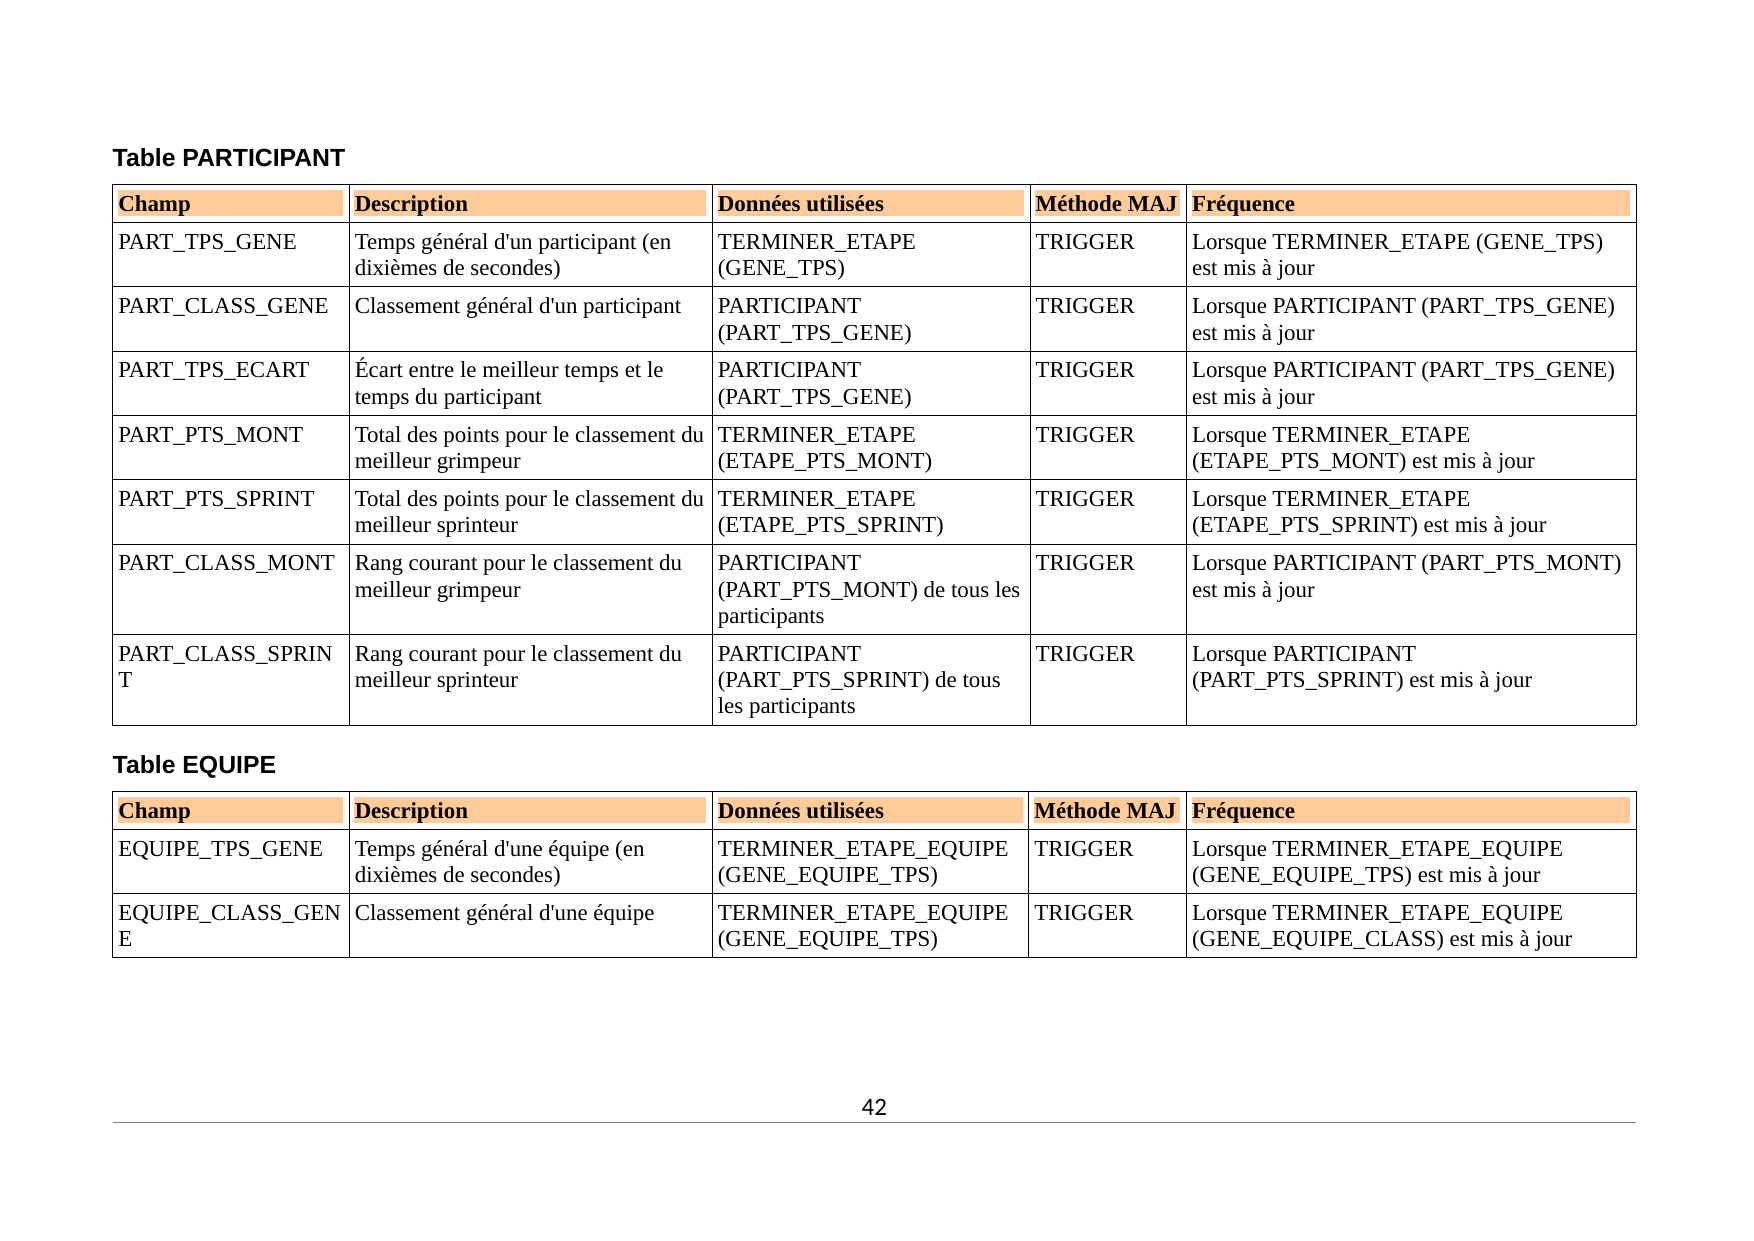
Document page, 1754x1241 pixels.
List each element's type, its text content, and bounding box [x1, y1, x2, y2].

table_header Données utilisées [713, 185, 1030, 222]
table_cell Lorsque PARTICIPANT (PART_TPS_GENE) est mis à jour [1187, 287, 1636, 351]
table_header Méthode MAJ [1029, 792, 1186, 829]
table_cell Lorsque PARTICIPANT (PART_PTS_MONT) est mis à jour [1187, 545, 1636, 634]
table_cell PARTICIPANT (PART_PTS_MONT) de tous les participants [713, 545, 1030, 634]
table_header Description [350, 792, 712, 829]
table_cell TRIGGER [1031, 635, 1186, 725]
subtitle Table PARTICIPANT [112, 143, 1636, 172]
table_cell Classement général d'un participant [350, 287, 712, 351]
table_cell PART_TPS_GENE [113, 223, 349, 286]
table_cell EQUIPE_CLASS_GENE [113, 894, 349, 957]
table_cell PARTICIPANT (PART_TPS_GENE) [713, 287, 1030, 351]
subtitle Table EQUIPE [112, 750, 1636, 778]
table_cell Lorsque TERMINER_ETAPE (ETAPE_PTS_SPRINT) est mis à jour [1187, 480, 1636, 543]
table_header Champ [113, 185, 349, 222]
table_cell PART_TPS_ECART [113, 352, 349, 415]
table_cell Lorsque PARTICIPANT (PART_PTS_SPRINT) est mis à jour [1187, 635, 1636, 725]
table_cell TERMINER_ETAPE (ETAPE_PTS_SPRINT) [713, 480, 1030, 543]
table_cell PART_PTS_MONT [113, 416, 349, 479]
table_cell Temps général d'un participant (en dixièmes de secondes) [350, 223, 712, 286]
table_cell PART_PTS_SPRINT [113, 480, 349, 543]
table_cell TRIGGER [1029, 830, 1186, 893]
table_cell PART_CLASS_MONT [113, 545, 349, 634]
table_cell TERMINER_ETAPE_EQUIPE (GENE_EQUIPE_TPS) [713, 894, 1028, 957]
table_cell TRIGGER [1031, 287, 1186, 351]
table_header Données utilisées [713, 792, 1028, 829]
table_cell Lorsque TERMINER_ETAPE_EQUIPE (GENE_EQUIPE_TPS) est mis à jour [1187, 830, 1636, 893]
table_cell PART_CLASS_SPRINT [113, 635, 349, 725]
table_cell TRIGGER [1031, 352, 1186, 415]
table_cell Total des points pour le classement du meilleur sprinteur [350, 480, 712, 543]
table_cell Temps général d'une équipe (en dixièmes de secondes) [350, 830, 712, 893]
table_cell Lorsque PARTICIPANT (PART_TPS_GENE) est mis à jour [1187, 352, 1636, 415]
table_cell Lorsque TERMINER_ETAPE_EQUIPE (GENE_EQUIPE_CLASS) est mis à jour [1187, 894, 1636, 957]
table_cell TRIGGER [1031, 416, 1186, 479]
table_cell Classement général d'une équipe [350, 894, 712, 957]
table_cell TERMINER_ETAPE (GENE_TPS) [713, 223, 1030, 286]
table_cell TRIGGER [1031, 545, 1186, 634]
table_cell Lorsque TERMINER_ETAPE (GENE_TPS) est mis à jour [1187, 223, 1636, 286]
table_cell TRIGGER [1031, 223, 1186, 286]
table_header Fréquence [1187, 792, 1636, 829]
table_cell TRIGGER [1031, 480, 1186, 543]
table_cell PART_CLASS_GENE [113, 287, 349, 351]
table_cell Total des points pour le classement du meilleur grimpeur [350, 416, 712, 479]
table_cell Rang courant pour le classement du meilleur grimpeur [350, 545, 712, 634]
table_cell PARTICIPANT (PART_TPS_GENE) [713, 352, 1030, 415]
table_header Fréquence [1187, 185, 1636, 222]
table_cell TRIGGER [1029, 894, 1186, 957]
table_cell Écart entre le meilleur temps et le temps du participant [350, 352, 712, 415]
table_cell Lorsque TERMINER_ETAPE (ETAPE_PTS_MONT) est mis à jour [1187, 416, 1636, 479]
table_cell TERMINER_ETAPE_EQUIPE (GENE_EQUIPE_TPS) [713, 830, 1028, 893]
table_cell Rang courant pour le classement du meilleur sprinteur [350, 635, 712, 725]
table_header Description [350, 185, 712, 222]
table_cell EQUIPE_TPS_GENE [113, 830, 349, 893]
table_header Champ [113, 792, 349, 829]
table_cell PARTICIPANT (PART_PTS_SPRINT) de tous les participants [713, 635, 1030, 725]
table_header Méthode MAJ [1031, 185, 1186, 222]
table_cell TERMINER_ETAPE (ETAPE_PTS_MONT) [713, 416, 1030, 479]
